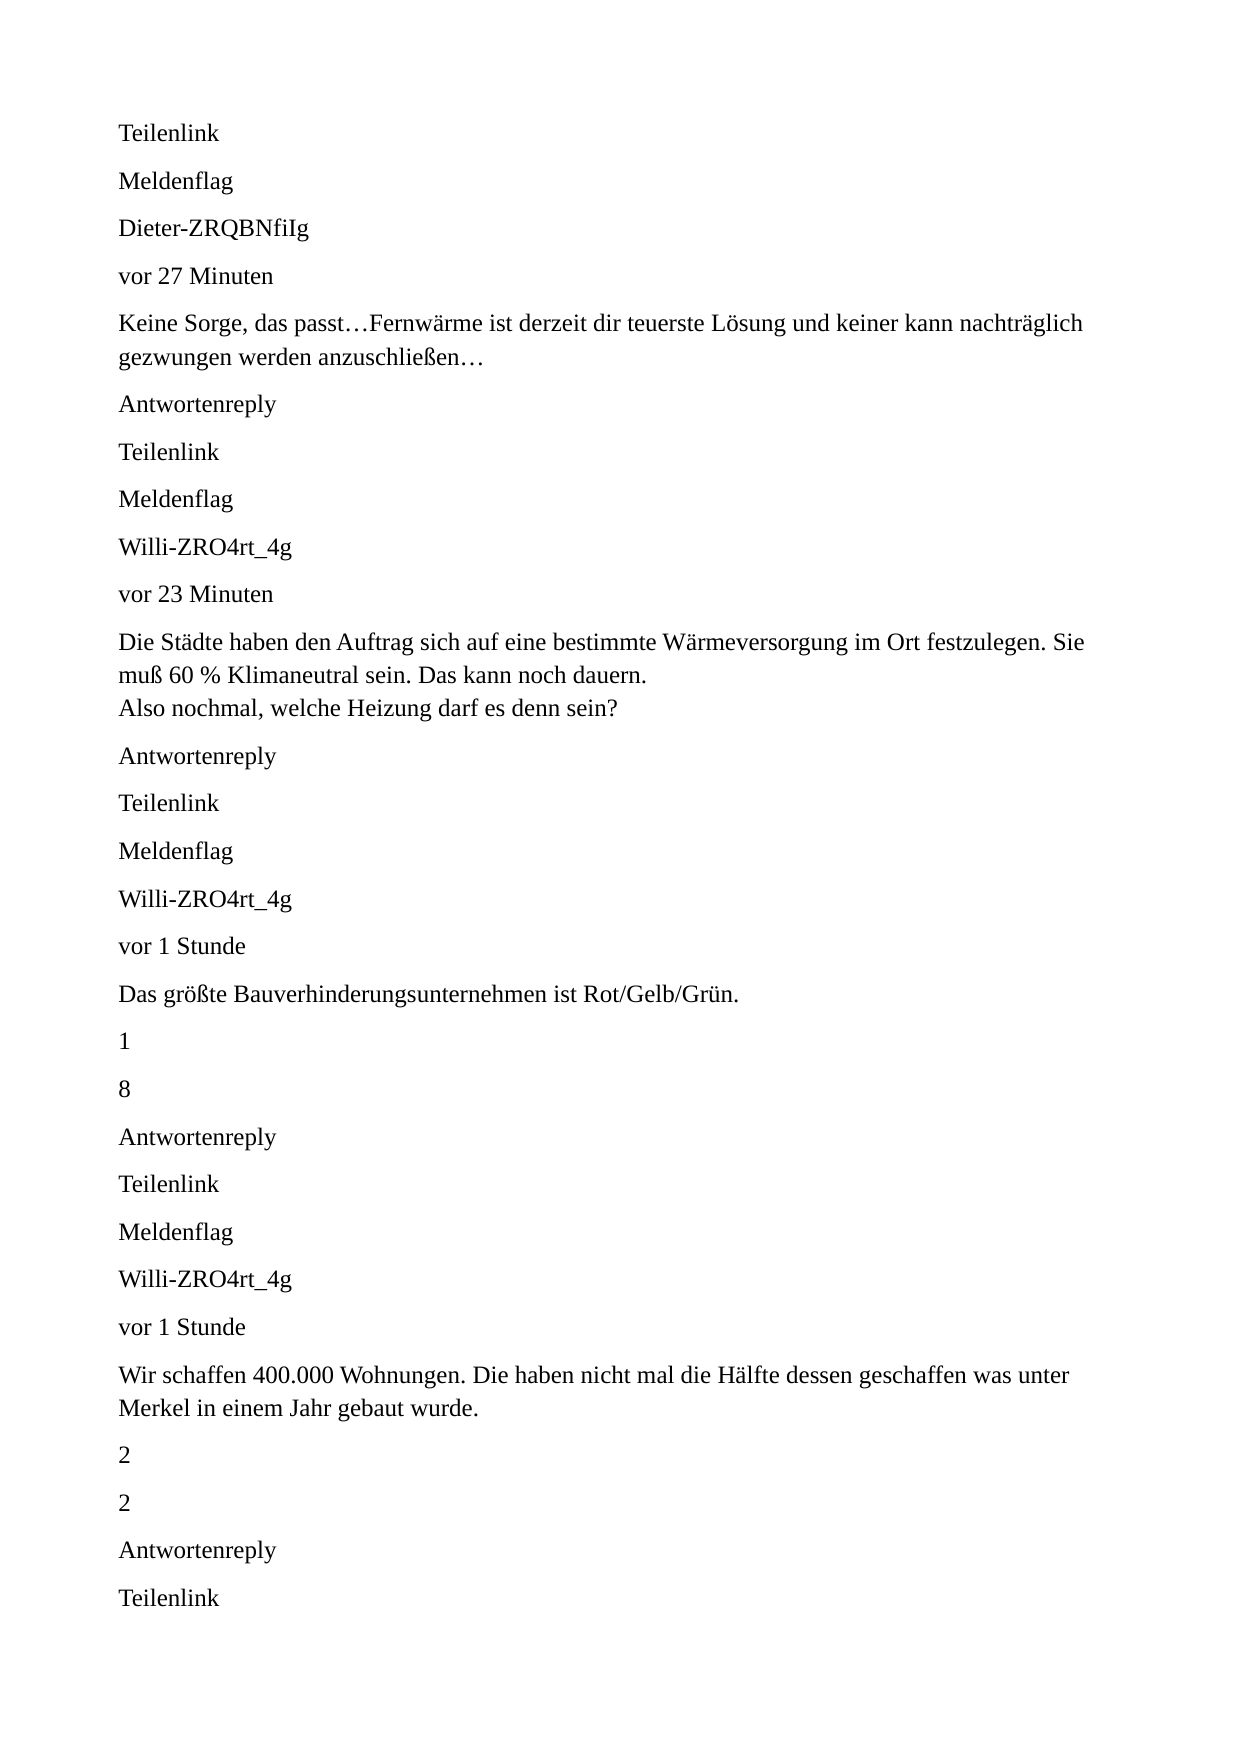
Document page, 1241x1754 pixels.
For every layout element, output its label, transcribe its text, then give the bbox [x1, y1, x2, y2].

text Das größte Bauverhinderungsunternehmen ist Rot/Gelb/Grün. [118, 979, 1122, 1008]
text vor 23 Minuten [118, 579, 1122, 608]
text Teilenlink [118, 437, 1122, 466]
text Meldenflag [118, 166, 1122, 194]
text Teilenlink [118, 788, 1122, 817]
text Wir schaffen 400.000 Wohnungen. Die haben nicht mal die Hälfte dessen geschaffen was unter Merkel in einem Jahr gebaut wurde. [118, 1360, 1122, 1421]
text vor 1 Stunde [118, 1312, 1122, 1341]
text vor 1 Stunde [118, 931, 1122, 960]
text Teilenlink [118, 1169, 1122, 1198]
text Die Städte haben den Auftrag sich auf eine bestimmte Wärmeversorgung im Ort festzulegen. Sie muß 60 % Klimaneutral sein. Das kann noch dauern. Also nochmal, welche Heizung darf es denn sein? [118, 627, 1122, 722]
text 2 [118, 1440, 1122, 1469]
text 2 [118, 1488, 1122, 1517]
text Antwortenreply [118, 1536, 1122, 1564]
text Willi-ZRO4rt_4g [118, 532, 1122, 561]
text Antwortenreply [118, 389, 1122, 418]
text vor 27 Minuten [118, 261, 1122, 290]
text Antwortenreply [118, 741, 1122, 769]
text Meldenflag [118, 484, 1122, 513]
text Willi-ZRO4rt_4g [118, 1264, 1122, 1293]
text 8 [118, 1074, 1122, 1103]
text Willi-ZRO4rt_4g [118, 884, 1122, 912]
text Dieter-ZRQBNfiIg [118, 213, 1122, 242]
text Keine Sorge, das passt…Fernwärme ist derzeit dir teuerste Lösung und keiner kann nachträglich gezwungen werden anzuschließen… [118, 308, 1122, 370]
text Meldenflag [118, 836, 1122, 865]
text Meldenflag [118, 1217, 1122, 1246]
text Teilenlink [118, 1583, 1122, 1612]
text Antwortenreply [118, 1122, 1122, 1150]
text Teilenlink [118, 118, 1122, 147]
text 1 [118, 1026, 1122, 1055]
